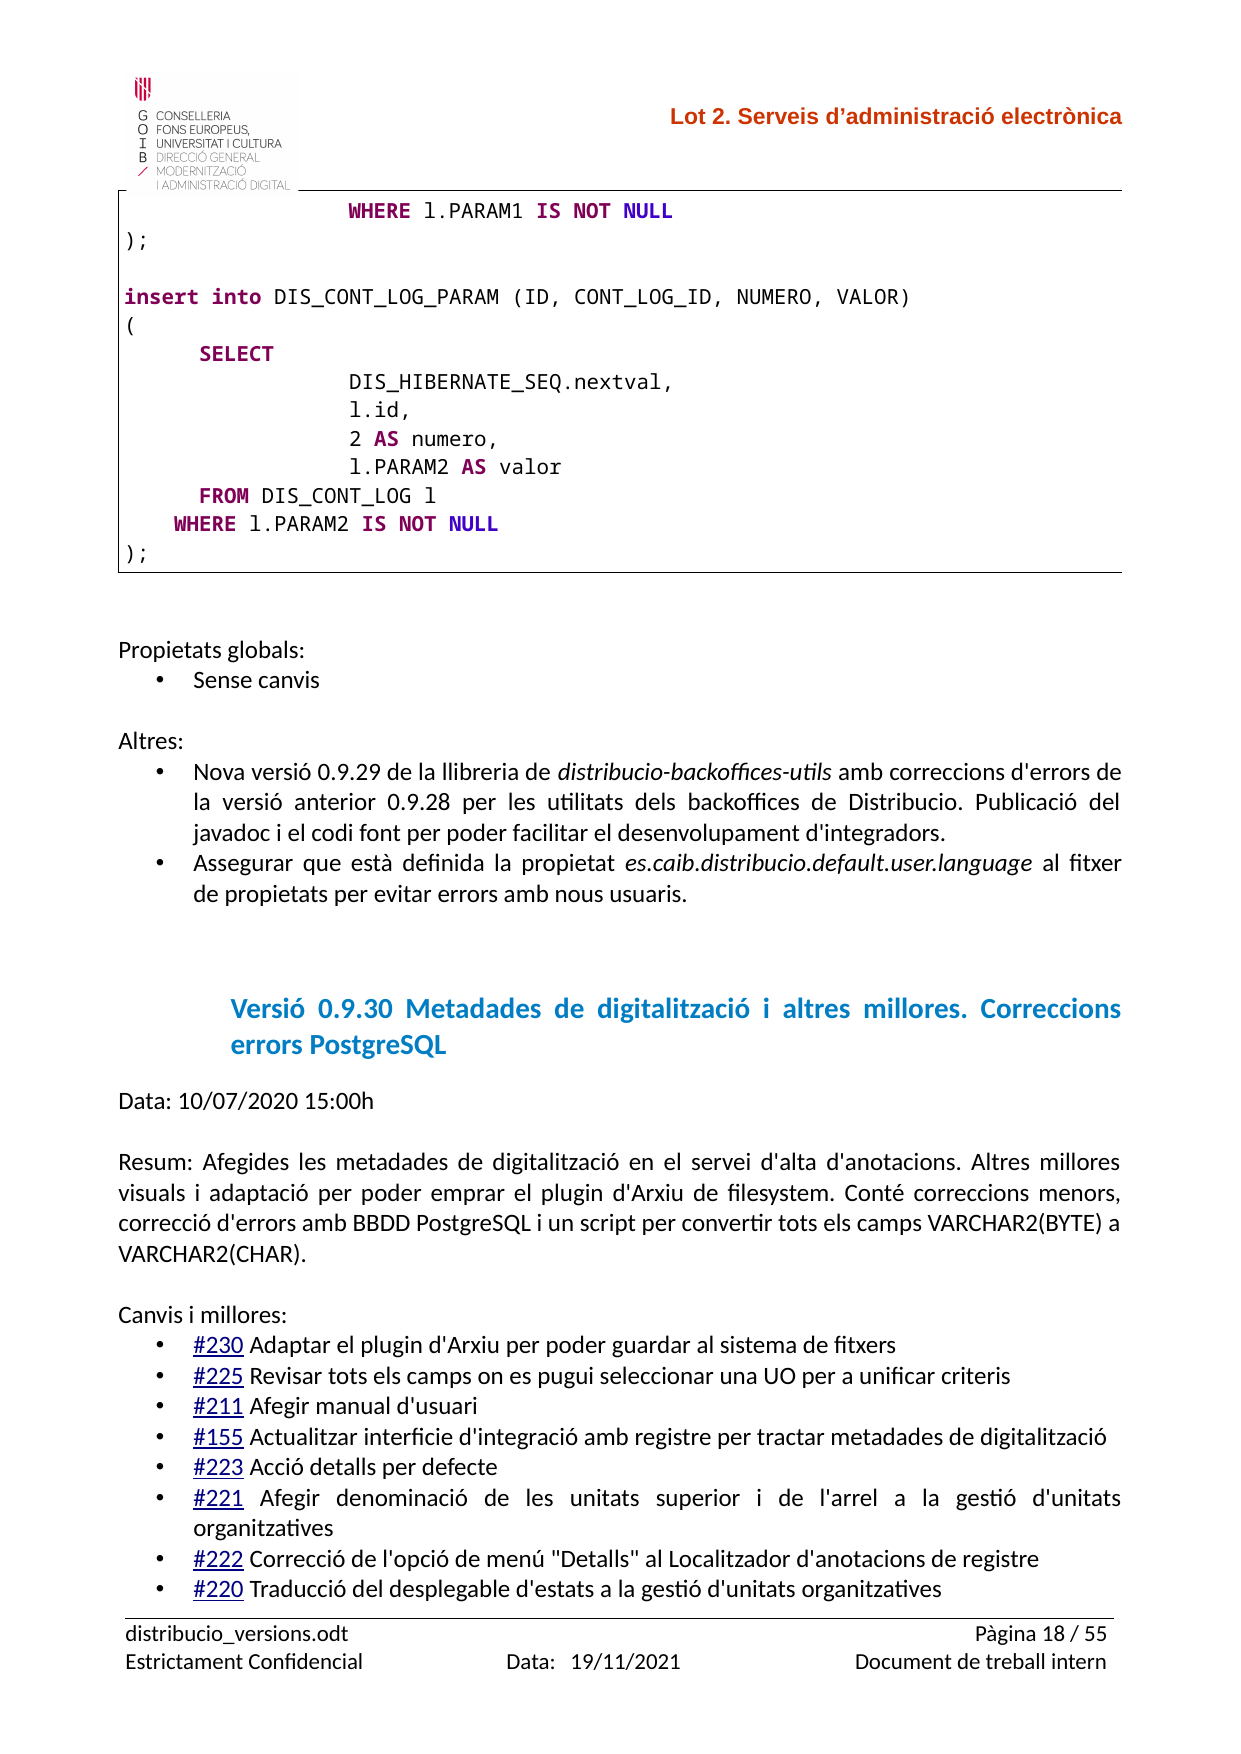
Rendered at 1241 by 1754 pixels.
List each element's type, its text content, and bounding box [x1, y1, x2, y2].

list Sense canvis [156, 664, 1122, 695]
list #211 Afegir manual d'usuari [156, 1390, 1122, 1421]
list #225 Revisar tots els camps on es pugui seleccionar una UO per a unificar criteris [156, 1360, 1122, 1390]
text Altres: [118, 726, 1122, 756]
list Nova versió 0.9.29 de la llibreria de distribucio-backoffices-utils amb correccions d'errors de la versió anterior 0.9.28 per les utilitats dels backoffices de Distribucio. Publicació del javadoc i el codi font per poder facilitar el desenvolupament d'integradors. [156, 756, 1122, 848]
text Resum: Afegides les metadades de digitalització en el servei d'alta d'anotacions. Altres millores visuals i adaptació per poder emprar el plugin d'Arxiu de filesystem. Conté correccions menors, correcció d'errors amb BBDD PostgreSQL i un script per convertir tots els camps VARCHAR2(BYTE) a VARCHAR2(CHAR). [118, 1146, 1122, 1268]
table_header WHERE l.PARAM1 IS NOT NULL ); insert into DIS_CONT_LOG_PARAM (ID, CONT_LOG_ID, NUMERO, VALOR) ( SELECT DIS_HIBERNATE_SEQ.nextval, l.id, 2 AS numero, l.PARAM2 AS valor FROM DIS_CONT_LOG l WHERE l.PARAM2 IS NOT NULL ); [119, 191, 1122, 572]
list #220 Traducció del desplegable d'estats a la gestió d'unitats organitzatives [156, 1573, 1122, 1604]
list #155 Actualitzar interficie d'integració amb registre per tractar metadades de digitalització [156, 1421, 1122, 1451]
list Assegurar que està definida la propietat es.caib.distribucio.default.user.language al fitxer de propietats per evitar errors amb nous usuaris. [156, 848, 1122, 909]
list #222 Correcció de l'opció de menú "Detalls" al Localitzador d'anotacions de registre [156, 1543, 1122, 1573]
list #223 Acció detalls per defecte [156, 1451, 1122, 1482]
text Propietats globals: [118, 634, 1122, 664]
list #230 Adaptar el plugin d'Arxiu per poder guardar al sistema de fitxers [156, 1329, 1122, 1360]
list #221 Afegir denominació de les unitats superior i de l'arrel a la gestió d'unitats organitzatives [156, 1482, 1122, 1543]
picture [126, 70, 299, 197]
text Data: 10/07/2020 15:00h [118, 1085, 1122, 1116]
subtitle Versió 0.9.30 Metadades de digitalització i altres millores. Correccions errors PostgreSQL [153, 990, 1122, 1062]
text Canvis i millores: [118, 1299, 1122, 1329]
